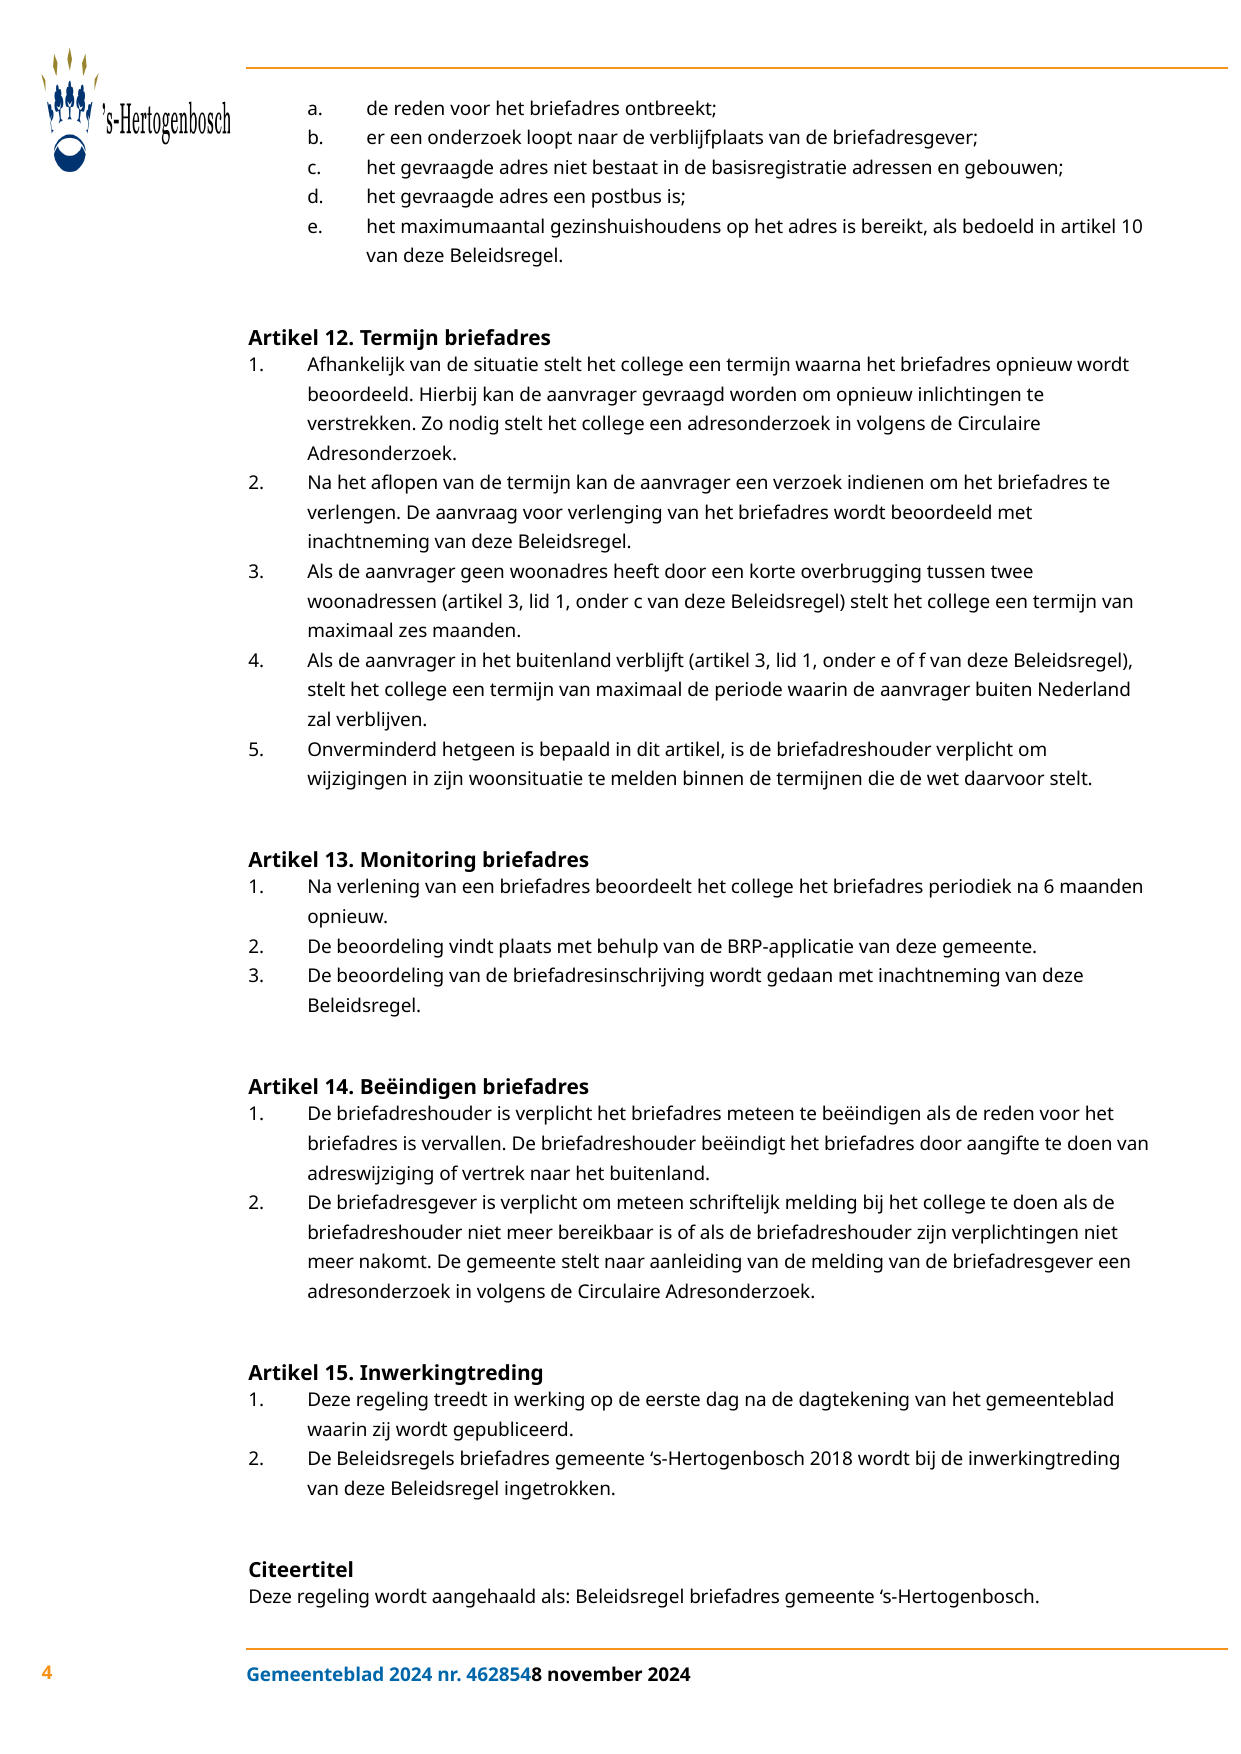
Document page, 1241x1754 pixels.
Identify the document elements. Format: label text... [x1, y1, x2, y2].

picture [41, 47, 231, 172]
list Na verlening van een briefadres beoordeelt het college het briefadres periodiek na 6 maanden opnieuw. [248, 874, 1152, 929]
text Deze regeling wordt aangehaald als: Beleidsregel briefadres gemeente ‘s-Hertogenbosch. [248, 1584, 1152, 1609]
list de reden voor het briefadres ontbreekt; [307, 95, 1152, 121]
list er een onderzoek loopt naar de verblijfplaats van de briefadresgever; [307, 124, 1152, 150]
list De Beleidsregels briefadres gemeente ‘s-Hertogenbosch 2018 wordt bij de inwerkingtreding van deze Beleidsregel ingetrokken. [248, 1446, 1152, 1501]
text Artikel 13. Monitoring briefadres [248, 845, 1152, 874]
list Afhankelijk van de situatie stelt het college een termijn waarna het briefadres opnieuw wordt beoordeeld. Hierbij kan de aanvrager gevraagd worden om opnieuw inlichtingen te verstrekken. Zo nodig stelt het college een adresonderzoek in volgens de Circulaire Adresonderzoek. [248, 351, 1152, 466]
list Als de aanvrager geen woonadres heeft door een korte overbrugging tussen twee woonadressen (artikel 3, lid 1, onder c van deze Beleidsregel) stelt het college een termijn van maximaal zes maanden. [248, 558, 1152, 643]
list Als de aanvrager in het buitenland verblijft (artikel 3, lid 1, onder e of f van deze Beleidsregel), stelt het college een termijn van maximaal de periode waarin de aanvrager buiten Nederland zal verblijven. [248, 647, 1152, 732]
text Artikel 15. Inwerkingtreding [248, 1358, 1152, 1386]
list het maximumaantal gezinshuishoudens op het adres is bereikt, als bedoeld in artikel 10 van deze Beleidsregel. [307, 213, 1152, 268]
list Deze regeling treedt in werking op de eerste dag na de dagtekening van het gemeenteblad waarin zij wordt gepubliceerd. [248, 1386, 1152, 1442]
text Artikel 14. Beëindigen briefadres [248, 1072, 1152, 1101]
list De briefadreshouder is verplicht het briefadres meteen te beëindigen als de reden voor het briefadres is vervallen. De briefadreshouder beëindigt het briefadres door aangifte te doen van adreswijziging of vertrek naar het buitenland. [248, 1101, 1152, 1185]
text Artikel 12. Termijn briefadres [248, 323, 1152, 351]
list Onverminderd hetgeen is bepaald in dit artikel, is de briefadreshouder verplicht om wijzigingen in zijn woonsituatie te melden binnen de termijnen die de wet daarvoor stelt. [248, 736, 1152, 791]
list het gevraagde adres een postbus is; [307, 183, 1152, 209]
list De briefadresgever is verplicht om meteen schriftelijk melding bij het college te doen als de briefadreshouder niet meer bereikbaar is of als de briefadreshouder zijn verplichtingen niet meer nakomt. De gemeente stelt naar aanleiding van de melding van de briefadresgever een adresonderzoek in volgens de Circulaire Adresonderzoek. [248, 1189, 1152, 1304]
list De beoordeling vindt plaats met behulp van de BRP-applicatie van deze gemeente. [248, 933, 1152, 959]
text Citeertitel [248, 1555, 1152, 1584]
list het gevraagde adres niet bestaat in de basisregistratie adressen en gebouwen; [307, 154, 1152, 180]
list Na het aflopen van de termijn kan de aanvrager een verzoek indienen om het briefadres te verlengen. De aanvraag voor verlenging van het briefadres wordt beoordeeld met inachtneming van deze Beleidsregel. [248, 469, 1152, 554]
list De beoordeling van de briefadresinschrijving wordt gedaan met inachtneming van deze Beleidsregel. [248, 962, 1152, 1018]
